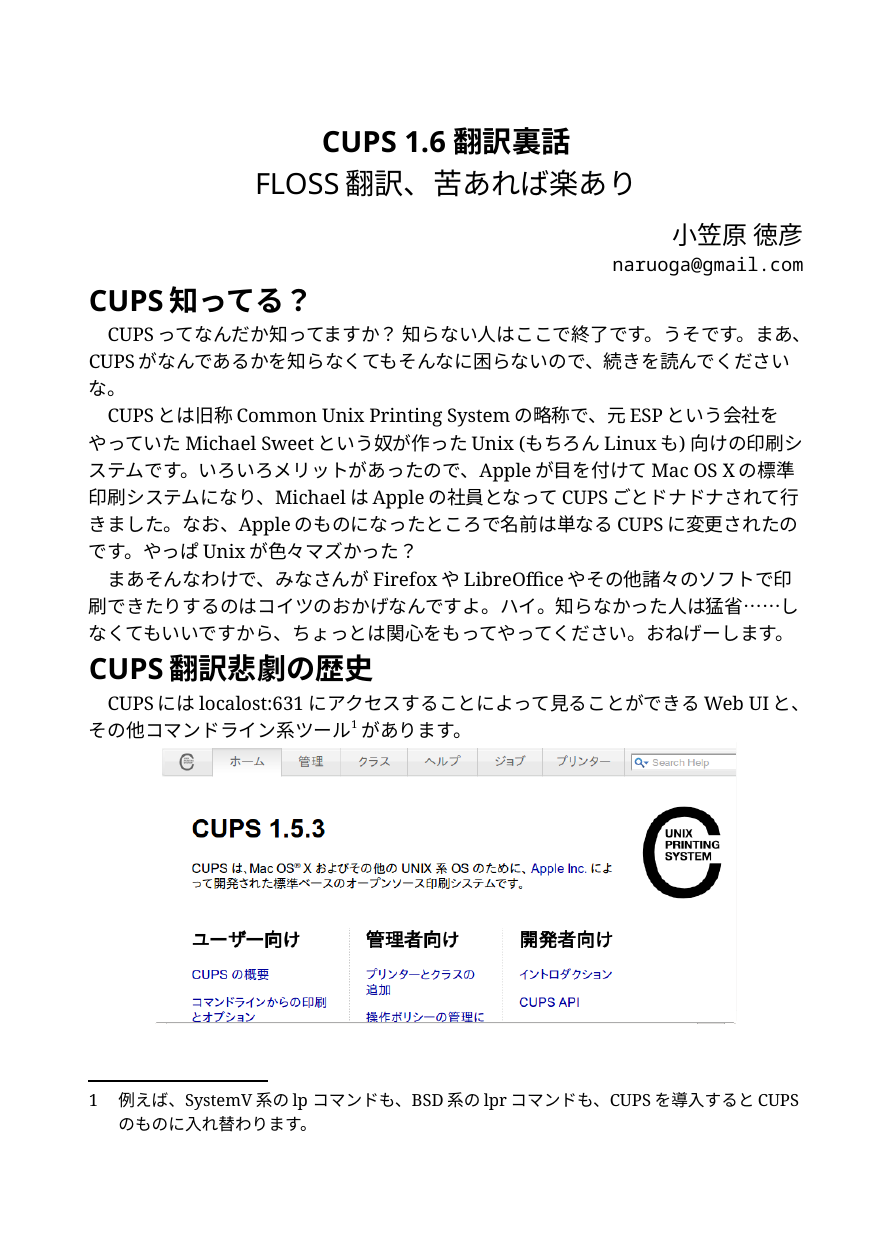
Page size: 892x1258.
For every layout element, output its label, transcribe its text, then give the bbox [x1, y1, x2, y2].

text CUPSにはlocalost:631 にアクセスすることによって見ることができる Web UIと、その他コマンドライン系ツール があります。 [88, 688, 803, 742]
subtitle CUPS知ってる？ [88, 277, 803, 319]
picture [155, 742, 737, 1024]
text 例えば、SystemV系のlp コマンドも、BSD系のlprコマンドも、CUPSを導入するとCUPSのものに入れ替わります。 [88, 1087, 803, 1135]
subtitle CUPS翻訳悲劇の歴史 [88, 646, 803, 688]
text naruoga@gmail.com [88, 252, 803, 277]
text CUPSってなんだか知ってますか？ 知らない人はここで終了です。うそです。まあ、CUPSがなんであるかを知らなくてもそんなに困らないので、続きを読んでくださいな。 [88, 319, 803, 401]
text まあそんなわけで、みなさんがFirefoxやLibreOfficeやその他諸々のソフトで印刷できたりするのはコイツのおかげなんですよ。ハイ。知らなかった人は猛省……しなくてもいいですから、ちょっとは関心をもってやってください。おねげーします。 [88, 564, 803, 646]
title CUPS 1.6 翻訳裏話 [88, 118, 803, 161]
text 小笠原 徳彦 [88, 215, 803, 252]
text CUPSとは旧称Common Unix Printing Systemの略称で、元ESPという会社をやっていたMichael Sweetという奴が作ったUnix (もちろんLinuxも) 向けの印刷システムです。いろいろメリットがあったので、Appleが目を付けてMac OS Xの標準印刷システムになり、MichaelはAppleの社員となってCUPSごとドナドナされて行きました。なお、Appleのものになったところで名前は単なるCUPSに変更されたのです。やっぱUnixが色々マズかった？ [88, 401, 803, 564]
subtitle FLOSS翻訳、苦あれば楽あり [88, 161, 803, 203]
